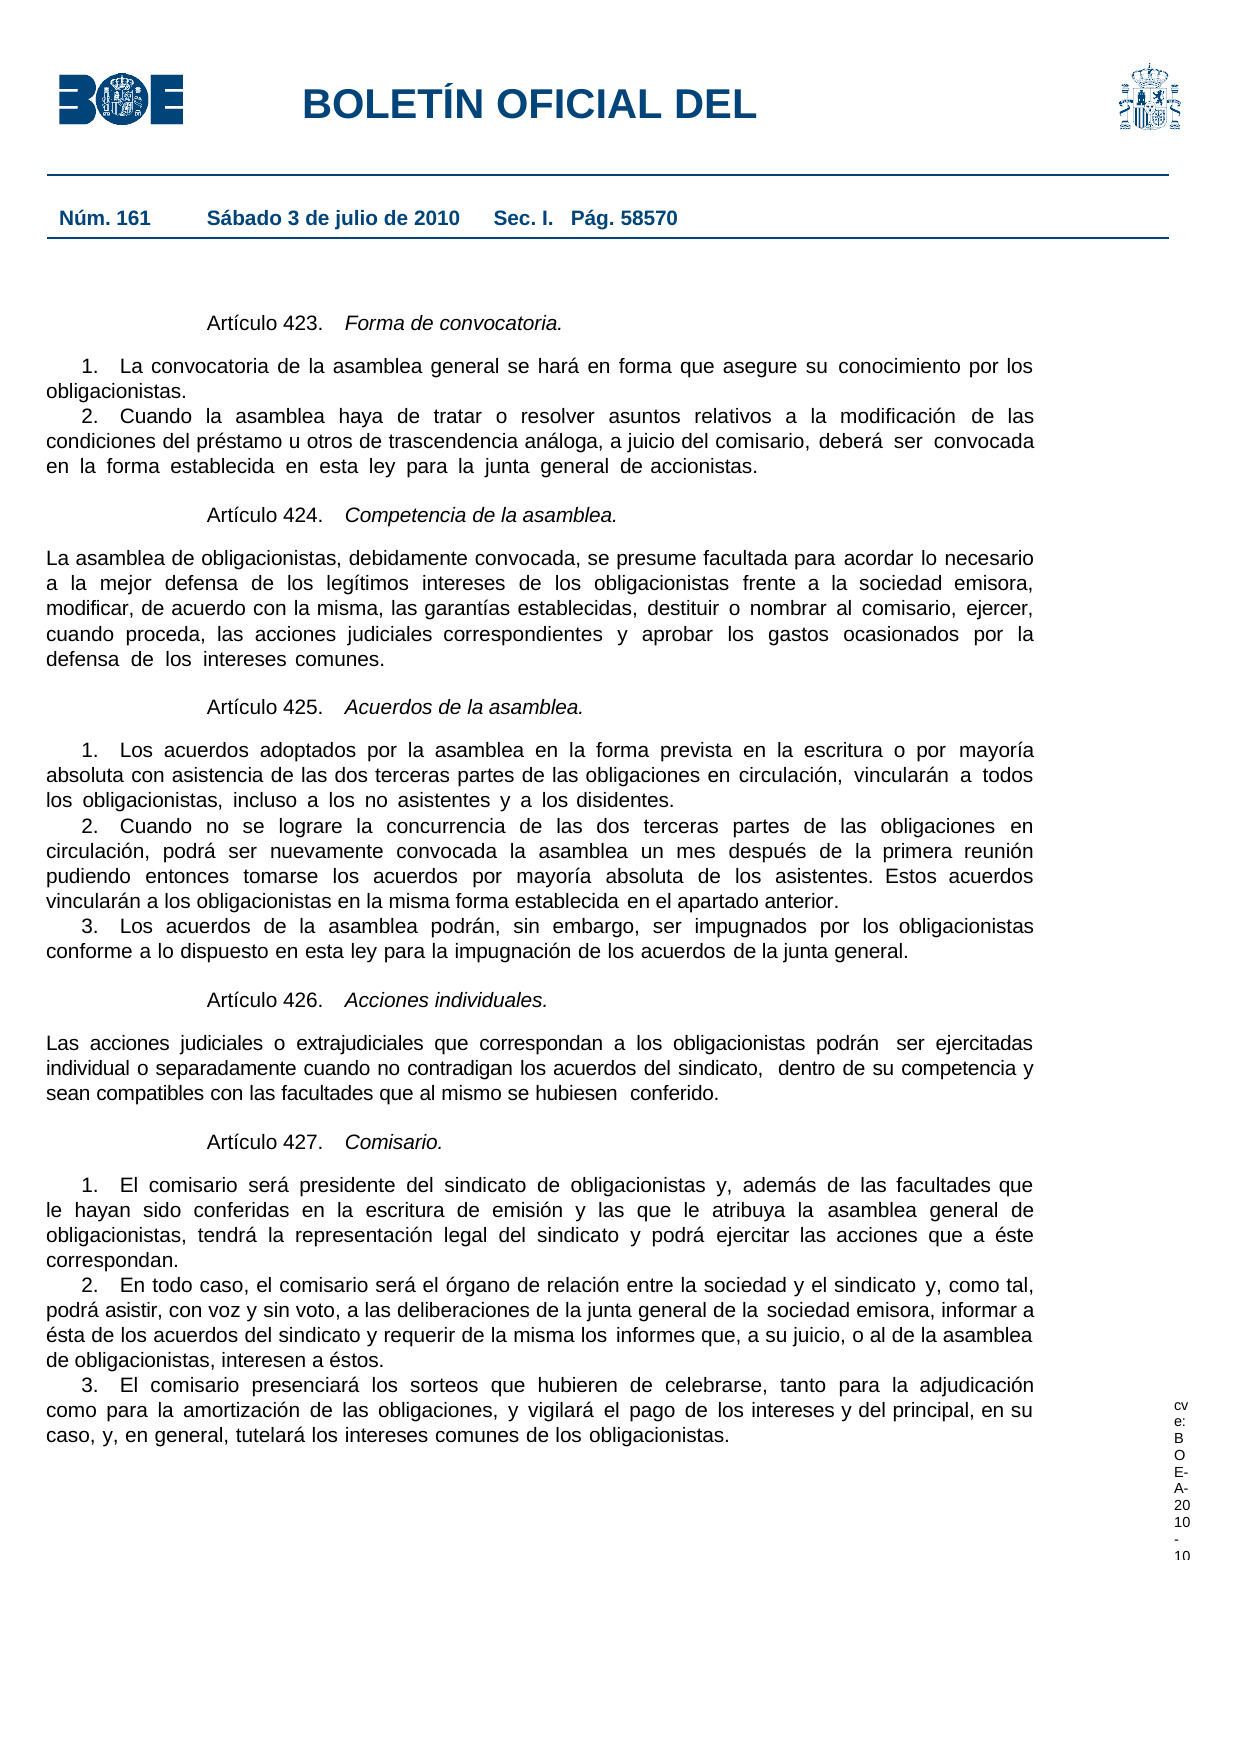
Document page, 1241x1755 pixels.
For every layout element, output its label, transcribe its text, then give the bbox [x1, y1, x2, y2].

list cve: BOE-A-2010-10544 [1174, 1396, 1191, 1559]
text Artículo 424. Competencia de la asamblea. [207, 503, 1195, 527]
text Artículo 427. Comisario. [207, 1129, 1195, 1154]
list Cuando no se lograre la concurrencia de las dos terceras partes de las obligaciones en circulación, podrá ser nuevamente convocada la asamblea un mes después de la primera reunión pudiendo entonces tomarse los acuerdos por mayoría absoluta de los asistentes. Estos acuerdos vincularán a los obligacionistas en la misma forma establecida en el apartado anterior. [46, 813, 1034, 913]
text Las acciones judiciales o extrajudiciales que correspondan a los obligacionistas podrán ser ejercitadas individual o separadamente cuando no contradigan los acuerdos del sindicato, dentro de su competencia y sean compatibles con las facultades que al mismo se hubiesen conferido. [46, 1031, 1034, 1105]
text La asamblea de obligacionistas, debidamente convocada, se presume facultada para acordar lo necesario a la mejor defensa de los legítimos intereses de los obligacionistas frente a la sociedad emisora, modificar, de acuerdo con la misma, las garantías establecidas, destituir o nombrar al comisario, ejercer, cuando proceda, las acciones judiciales correspondientes y aprobar los gastos ocasionados por la defensa de los intereses comunes. [46, 546, 1034, 671]
list La convocatoria de la asamblea general se hará en forma que asegure su conocimiento por los obligacionistas. [46, 354, 1034, 403]
list Cuando la asamblea haya de tratar o resolver asuntos relativos a la modificación de las condiciones del préstamo u otros de trascendencia análoga, a juicio del comisario, deberá ser convocada en la forma establecida en esta ley para la junta general de accionistas. [46, 404, 1034, 478]
subtitle Núm. 161 Sábado 3 de julio de 2010 Sec. I. Pág. 58570 [59, 205, 1195, 229]
text Artículo 426. Acciones individuales. [207, 988, 1195, 1012]
list Los acuerdos adoptados por la asamblea en la forma prevista en la escritura o por mayoría absoluta con asistencia de las dos terceras partes de las obligaciones en circulación, vincularán a todos los obligacionistas, incluso a los no asistentes y a los disidentes. [46, 738, 1034, 812]
list En todo caso, el comisario será el órgano de relación entre la sociedad y el sindicato y, como tal, podrá asistir, con voz y sin voto, a las deliberaciones de la junta general de la sociedad emisora, informar a ésta de los acuerdos del sindicato y requerir de la misma los informes que, a su juicio, o al de la asamblea de obligacionistas, interesen a éstos. [46, 1273, 1034, 1372]
text Artículo 423. Forma de convocatoria. [207, 311, 1195, 335]
list El comisario será presidente del sindicato de obligacionistas y, además de las facultades que le hayan sido conferidas en la escritura de emisión y las que le atribuya la asamblea general de obligacionistas, tendrá la representación legal del sindicato y podrá ejercitar las acciones que a éste correspondan. [46, 1172, 1034, 1272]
list Los acuerdos de la asamblea podrán, sin embargo, ser impugnados por los obligacionistas conforme a lo dispuesto en esta ley para la impugnación de los acuerdos de la junta general. [46, 914, 1034, 963]
text Artículo 425. Acuerdos de la asamblea. [207, 695, 1195, 719]
list El comisario presenciará los sorteos que hubieren de celebrarse, tanto para la adjudicación como para la amortización de las obligaciones, y vigilará el pago de los intereses y del principal, en su caso, y, en general, tutelará los intereses comunes de los obligacionistas. [46, 1373, 1034, 1447]
